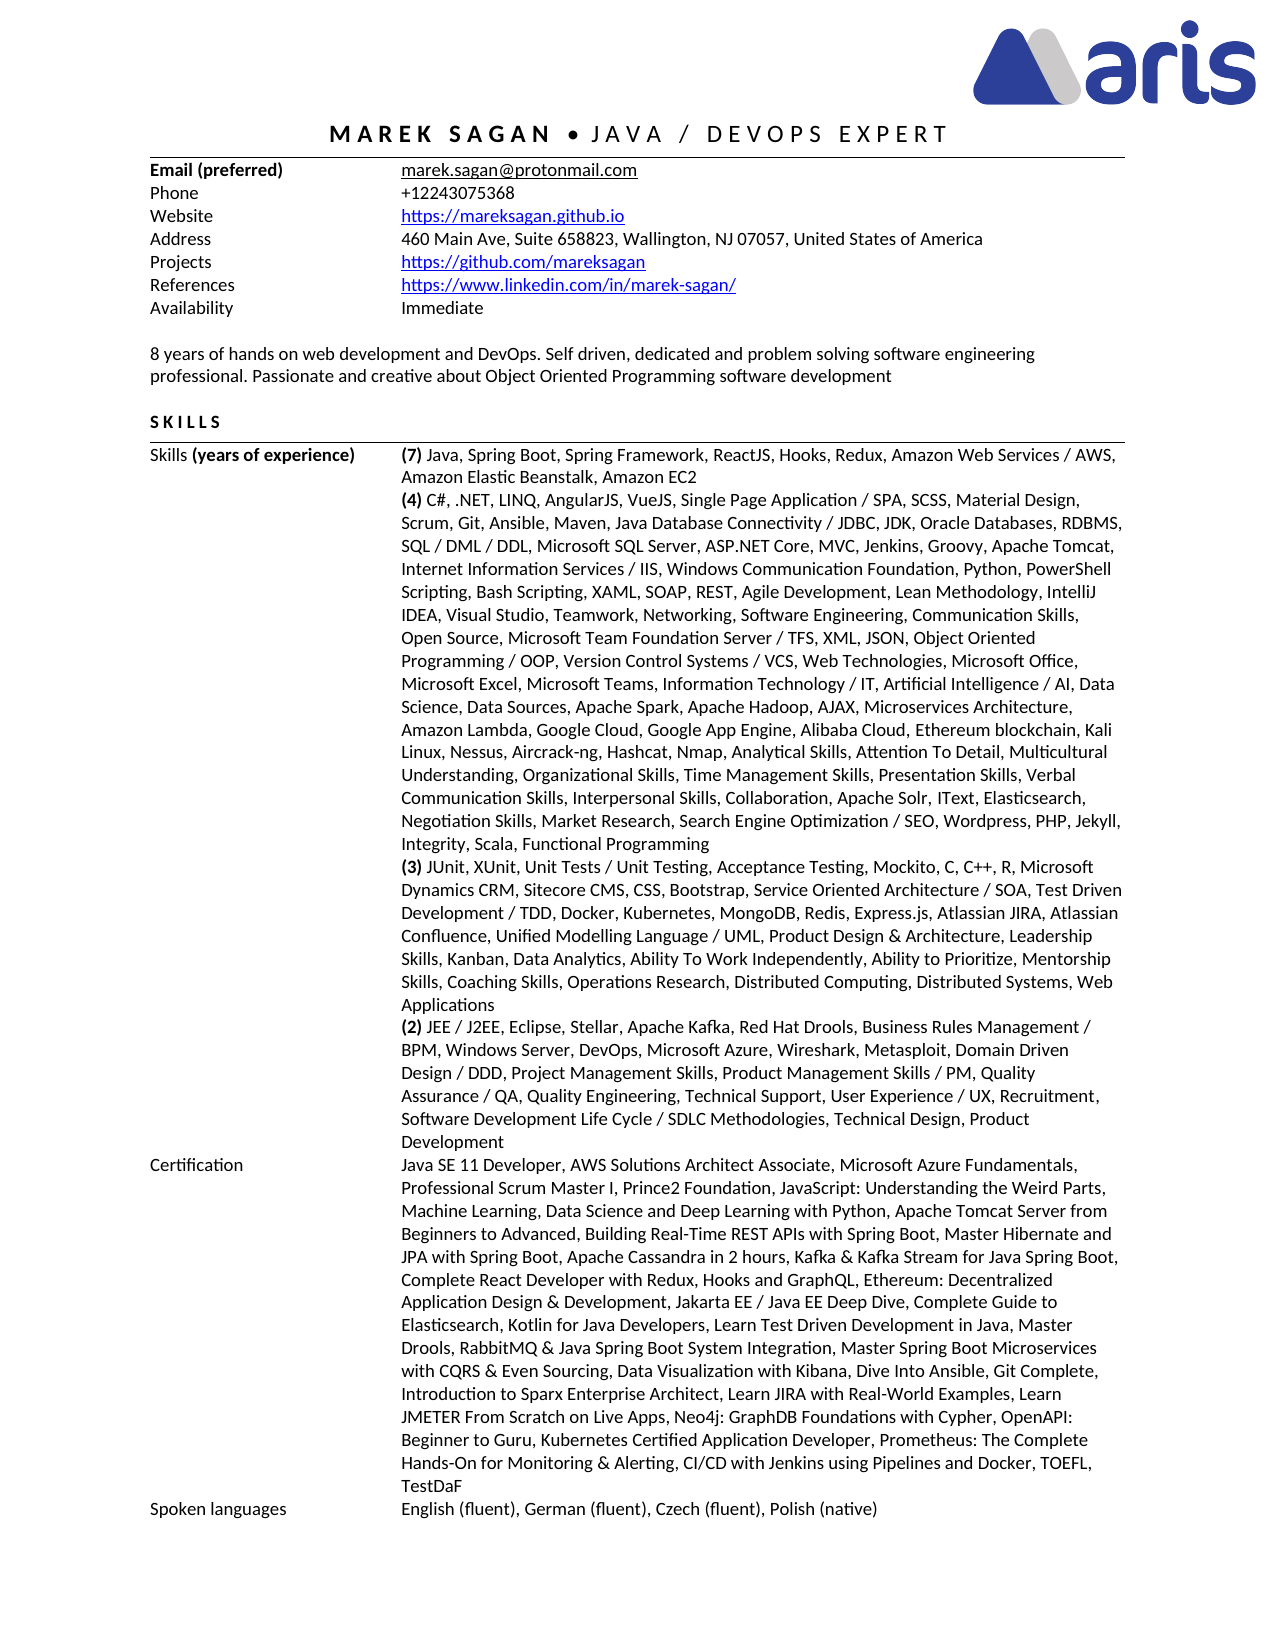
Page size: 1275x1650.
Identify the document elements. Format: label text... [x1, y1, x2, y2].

text Address 460 Main Ave, Suite 658823, Wallington, NJ 07057, United States of America [150, 227, 1125, 250]
text Projects https://github.com/mareksagan [150, 250, 1125, 273]
text References https://www.linkedin.com/in/marek-sagan/ [150, 273, 1125, 296]
text Certification Java SE 11 Developer, AWS Solutions Architect Associate, Microsoft Azure Fundamentals, Professional Scrum Master I, Prince2 Foundation, JavaScript: Understanding the Weird Parts, [150, 1153, 1125, 1199]
picture [973, 20, 1256, 105]
text Spoken languages English (fluent), German (fluent), Czech (fluent), Polish (native) [150, 1497, 1125, 1520]
text Machine Learning, Data Science and Deep Learning with Python, Apache Tomcat Server from Beginners to Advanced, Building Real-Time REST APIs with Spring Boot, Master Hibernate and JPA with Spring Boot, Apache Cassandra in 2 hours, Kafka & Kafka Stream for Java Spring Boot, Complete React Developer with Redux, Hooks and GraphQL, Ethereum: Decentralized Application Design & Development, Jakarta EE / Java EE Deep Dive, Complete Guide to Elasticsearch, Kotlin for Java Developers, Learn Test Driven Development in Java, Master Drools, RabbitMQ & Java Spring Boot System Integration, Master Spring Boot Microservices with CQRS & Even Sourcing, Data Visualization with Kibana, Dive Into Ansible, Git Complete, Introduction to Sparx Enterprise Architect, Learn JIRA with Real-World Examples, Learn JMETER From Scratch on Live Apps, Neo4j: GraphDB Foundations with Cypher, OpenAPI: Beginner to Guru, Kubernetes Certified Application Developer, Prometheus: The Complete Hands-On for Monitoring & Alerting, CI/CD with Jenkins using Pipelines and Docker, TOEFL, TestDaF [150, 1199, 1125, 1497]
text Skills (years of experience) (7) Java, Spring Boot, Spring Framework, ReactJS, Hooks, Redux, Amazon Web Services / AWS, Amazon Elastic Beanstalk, Amazon EC2 (4) C#, .NET, LINQ, AngularJS, VueJS, Single Page Application / SPA, SCSS, Material Design, Scrum, Git, Ansible, Maven, Java Database Connectivity / JDBC, JDK, Oracle Databases, RDBMS, SQL / DML / DDL, Microsoft SQL Server, ASP.NET Core, MVC, Jenkins, Groovy, Apache Tomcat, Internet Information Services / IIS, Windows Communication Foundation, Python, PowerShell Scripting, Bash Scripting, XAML, SOAP, REST, Agile Development, Lean Methodology, IntelliJ IDEA, Visual Studio, Teamwork, Networking, Software Engineering, Communication Skills, Open Source, Microsoft Team Foundation Server / TFS, XML, JSON, Object Oriented Programming / OOP, Version Control Systems / VCS, Web Technologies, Microsoft Office, Microsoft Excel, Microsoft Teams, Information Technology / IT, Artificial Intelligence / AI, Data Science, Data Sources, Apache Spark, Apache Hadoop, AJAX, Microservices Architecture, Amazon Lambda, Google Cloud, Google App Engine, Alibaba Cloud, Ethereum blockchain, Kali Linux, Nessus, Aircrack-ng, Hashcat, Nmap, Analytical Skills, Attention To Detail, Multicultural Understanding, Organizational Skills, Time Management Skills, Presentation Skills, Verbal Communication Skills, Interpersonal Skills, Collaboration, Apache Solr, IText, Elasticsearch, Negotiation Skills, Market Research, Search Engine Optimization / SEO, Wordpress, PHP, Jekyll, Integrity, Scala, Functional Programming (3) JUnit, XUnit, Unit Tests / Unit Testing, Acceptance Testing, Mockito, C, C++, R, Microsoft Dynamics CRM, Sitecore CMS, CSS, Bootstrap, Service Oriented Architecture / SOA, Test Driven Development / TDD, Docker, Kubernetes, MongoDB, Redis, Express.js, Atlassian JIRA, Atlassian Confluence, Unified Modelling Language / UML, Product Design & Architecture, Leadership Skills, Kanban, Data Analytics, Ability To Work Independently, Ability to Prioritize, Mentorship Skills, Coaching Skills, Operations Research, Distributed Computing, Distributed Systems, Web Applications (2) JEE / J2EE, Eclipse, Stellar, Apache Kafka, Red Hat Drools, Business Rules Management / BPM, Windows Server, DevOps, Microsoft Azure, Wireshark, Metasploit, Domain Driven Design / DDD, Project Management Skills, Product Management Skills / PM, Quality Assurance / QA, Quality Engineering, Technical Support, User Experience / UX, Recruitment, Software Development Life Cycle / SDLC Methodologies, Technical Design, Product Development [150, 443, 1125, 1153]
text 8 years of hands on web development and DevOps. Self driven, dedicated and problem solving software engineering professional. Passionate and creative about Object Oriented Programming software development [150, 342, 1125, 388]
text Email (preferred) marek.sagan@protonmail.com [150, 158, 1125, 181]
subtitle SKILLS [150, 411, 1125, 442]
text Phone +12243075368 [150, 181, 1125, 204]
text Website https://mareksagan.github.io [150, 204, 1125, 227]
text Availability Immediate [150, 296, 1125, 319]
title MAREK SAGAN • JAVA / DEVOPS EXPERT [150, 118, 1125, 157]
